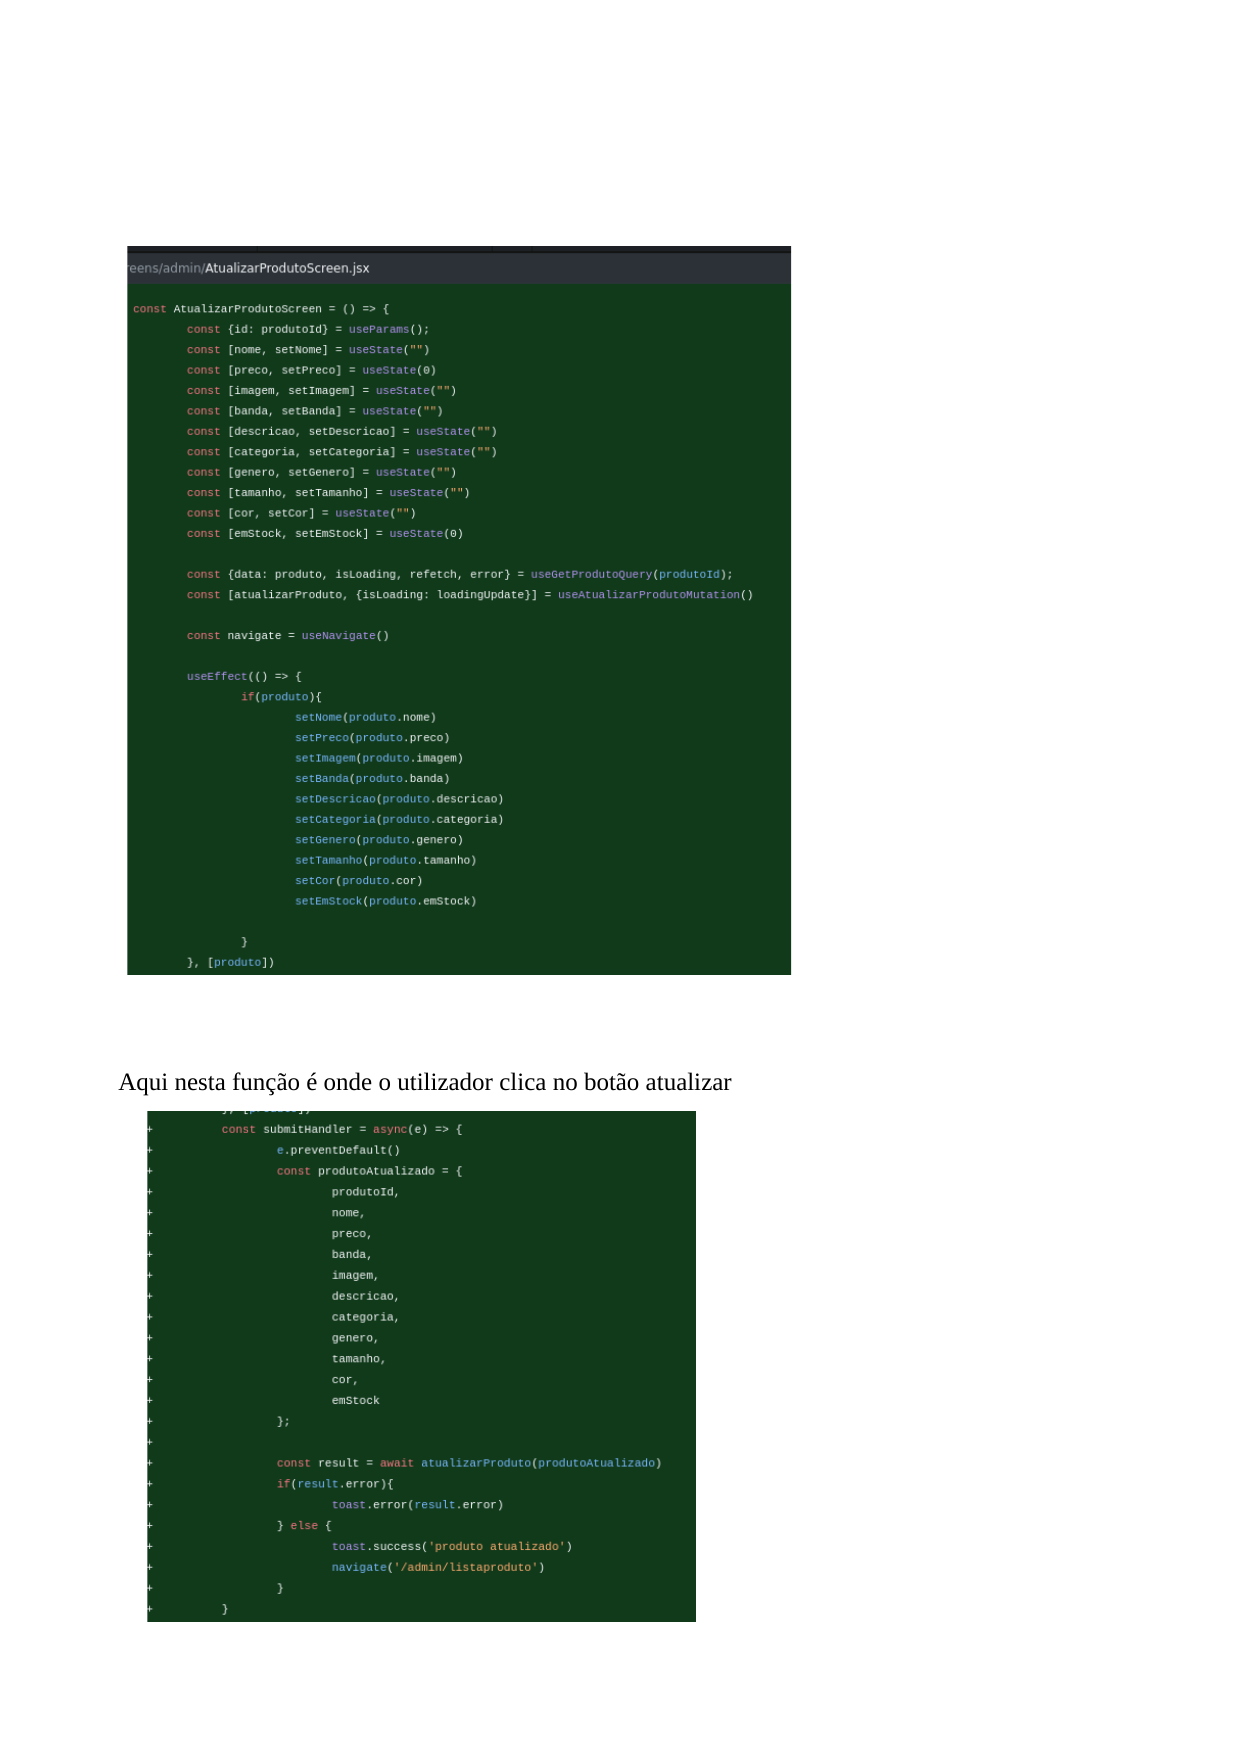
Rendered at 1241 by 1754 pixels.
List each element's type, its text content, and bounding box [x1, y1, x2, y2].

text Aqui nesta função é onde o utilizador clica no botão atualizar [118, 1067, 1122, 1096]
picture [127, 246, 792, 975]
picture [147, 1111, 696, 1622]
